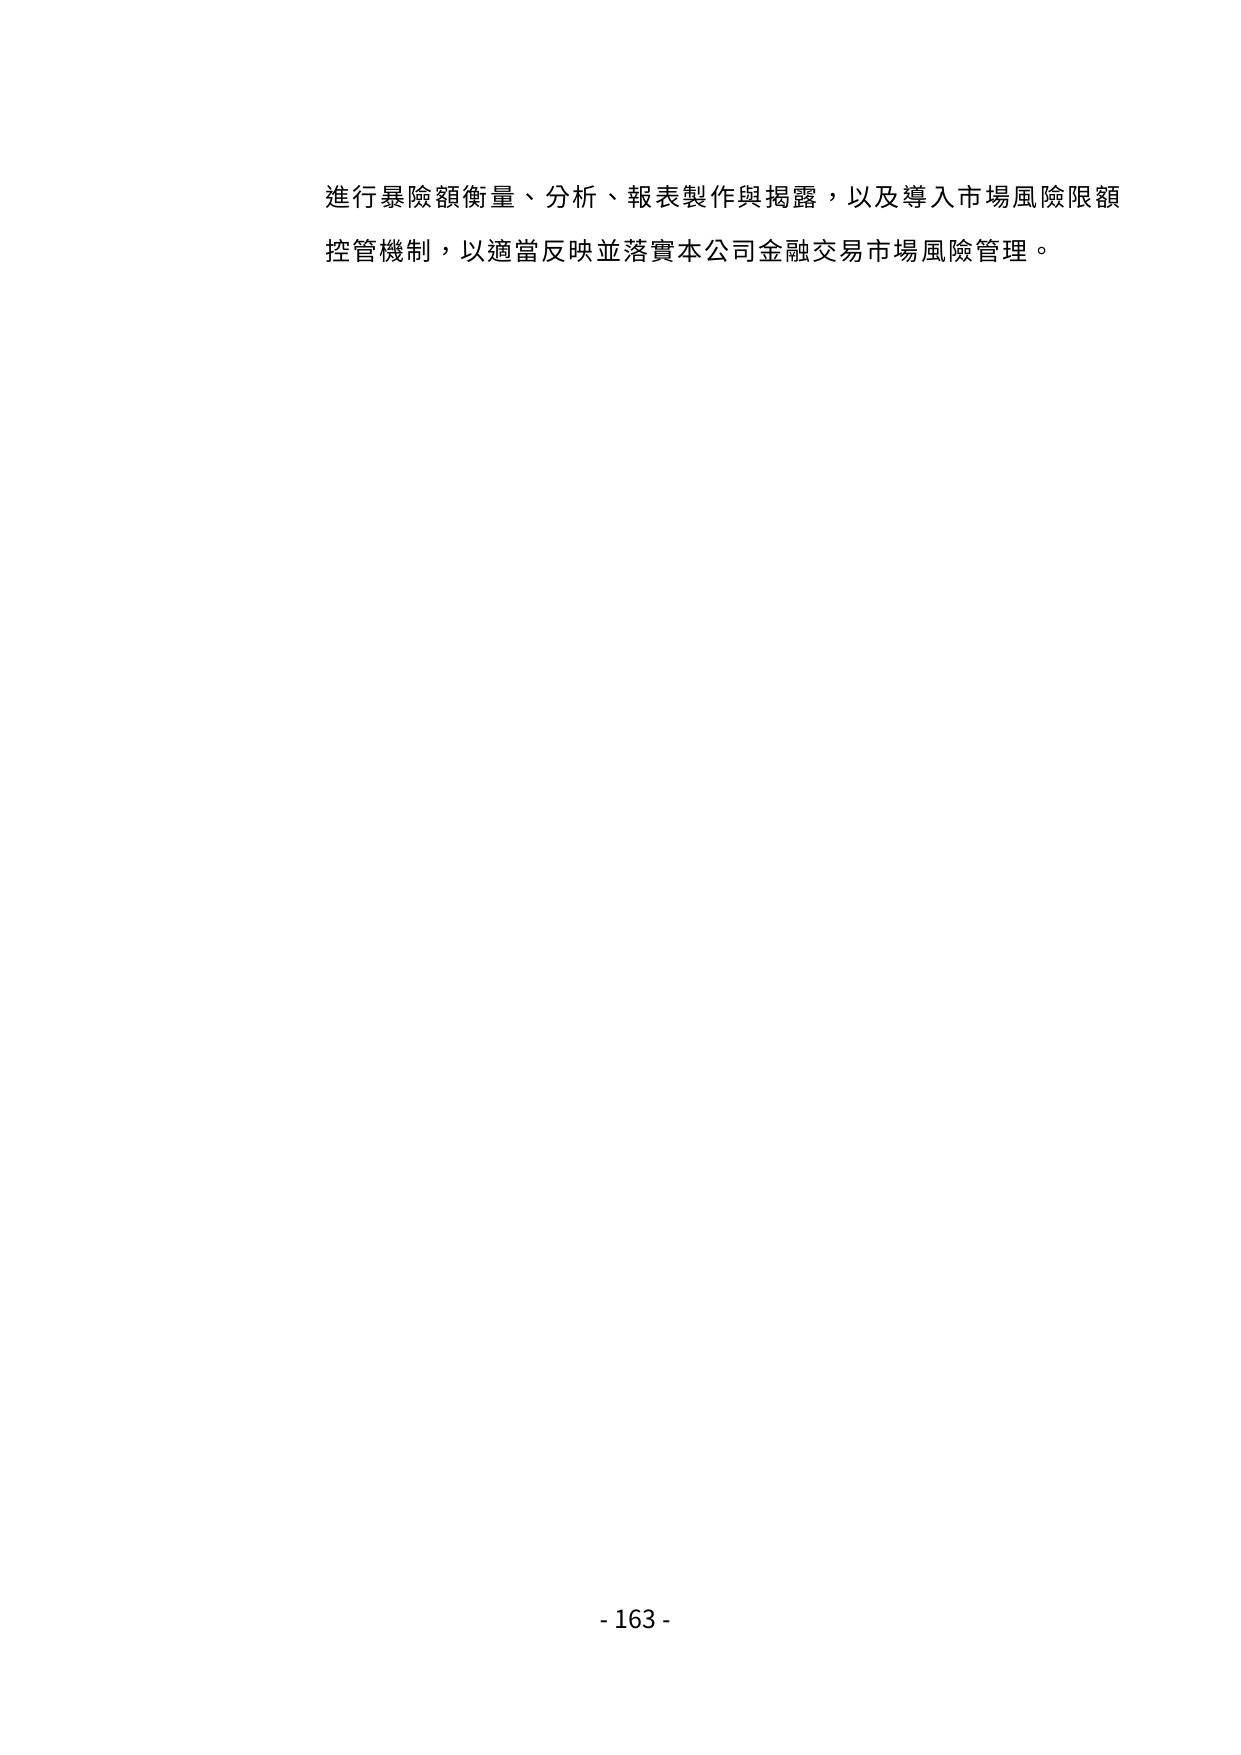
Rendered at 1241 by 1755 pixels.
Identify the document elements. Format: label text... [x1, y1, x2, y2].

text 進行暴險額衡量、分析、報表製作與揭露，以及導入市場風險限額控管機制，以適當反映並落實本公司金融交易市場風險管理。 [325, 177, 1122, 268]
